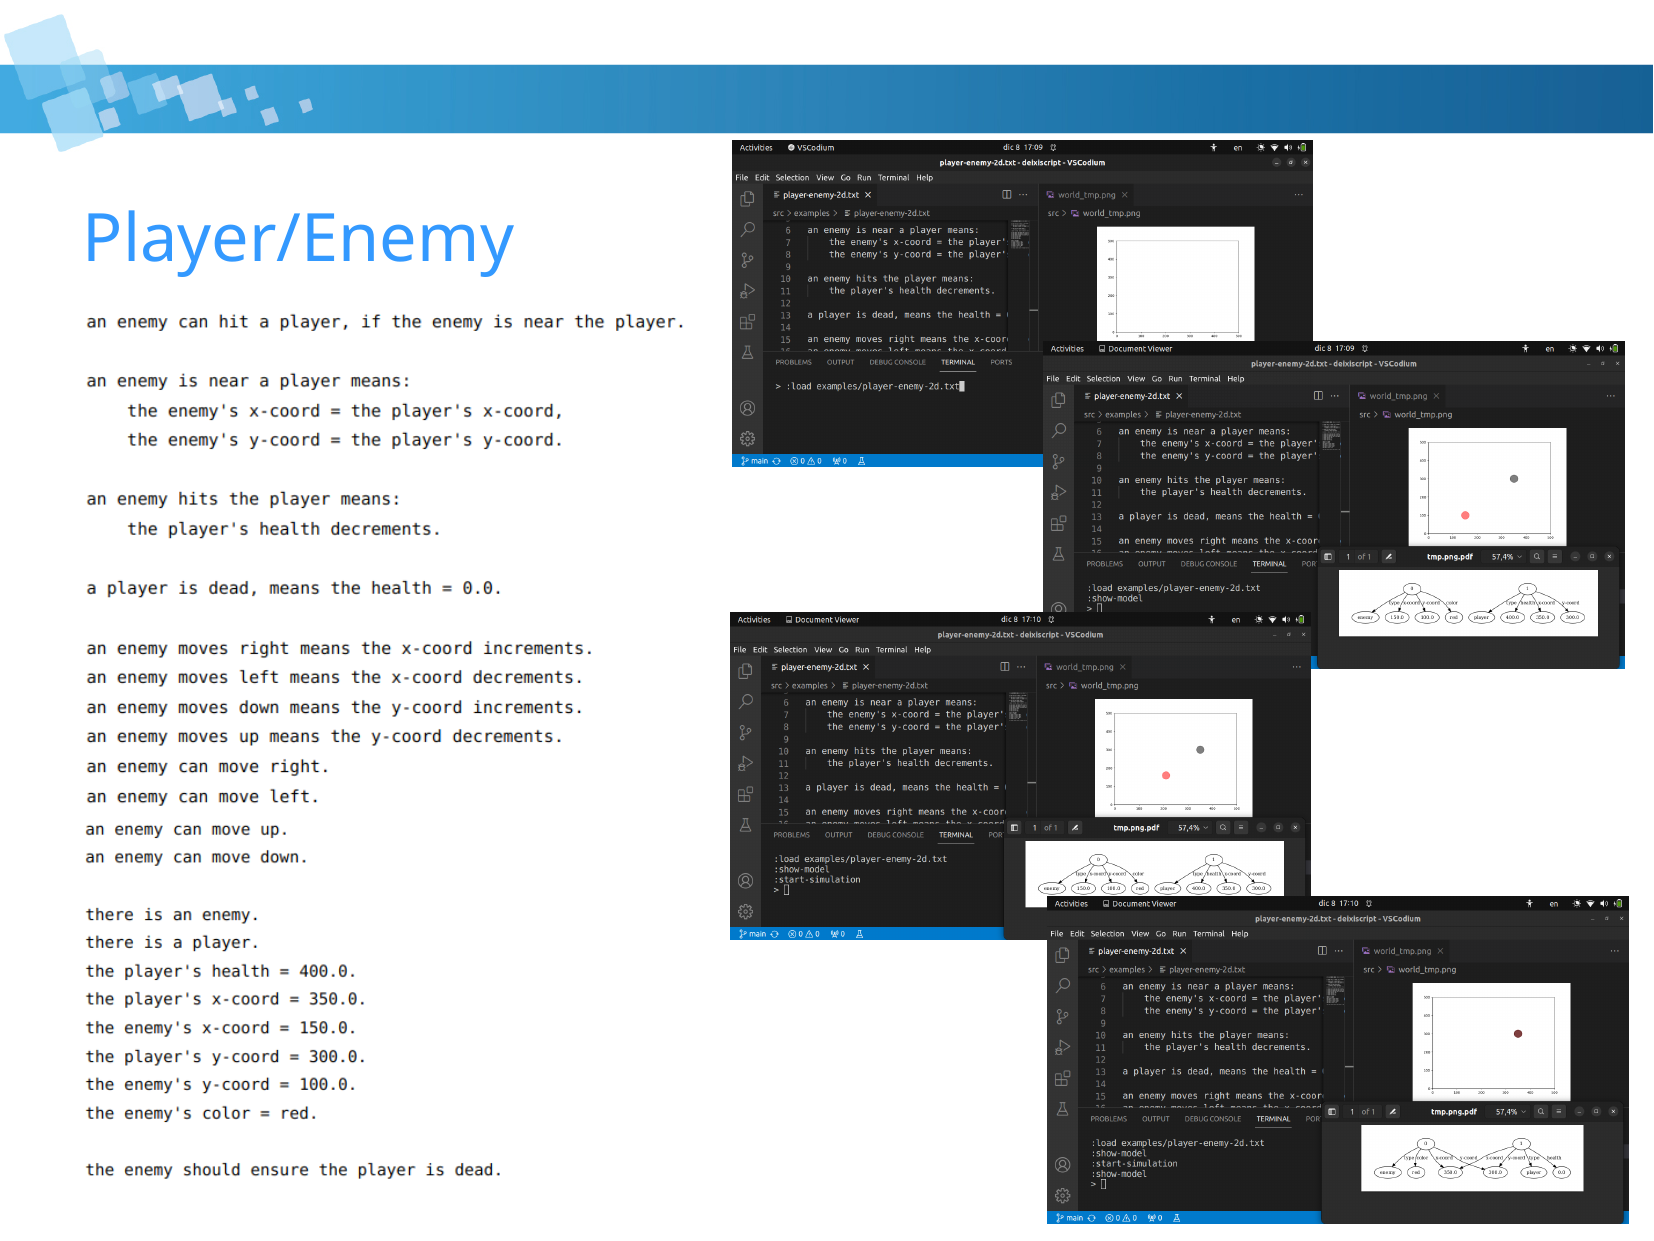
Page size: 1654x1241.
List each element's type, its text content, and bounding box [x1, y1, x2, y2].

title Player/Enemy [82, 132, 1571, 340]
picture [0, 0, 1653, 1238]
